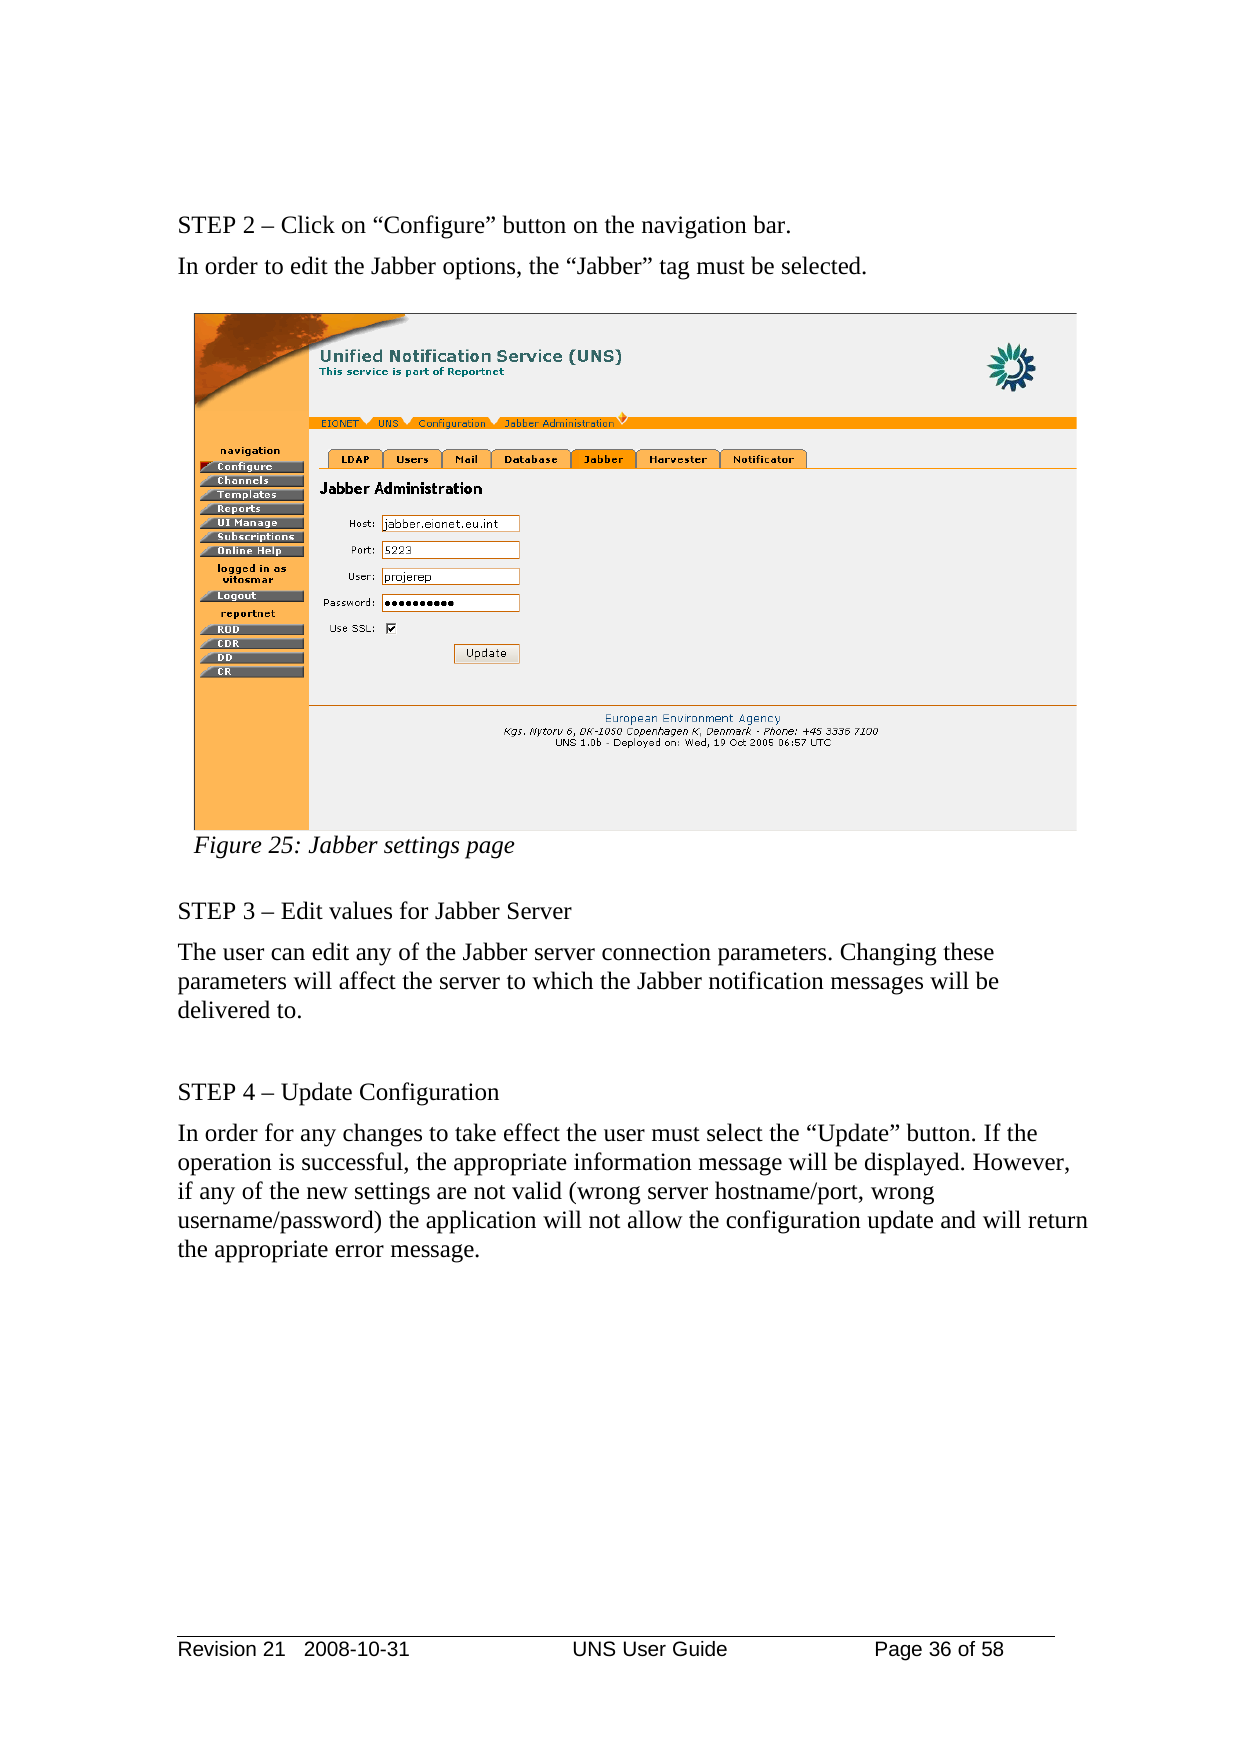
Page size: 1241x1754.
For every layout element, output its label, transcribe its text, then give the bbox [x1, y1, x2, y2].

picture [193, 313, 1077, 831]
text STEP 2 – Click on “Configure” button on the navigation bar. [177, 210, 1092, 239]
text In order for any changes to take effect the user must select the “Update” button. If the operation is successful, the appropriate information message will be displayed. However, if any of the new settings are not valid (wrong server hostname/port, wrong username/password) the application will not allow the configuration update and will return the appropriate error message. [177, 1118, 1092, 1263]
text STEP 3 – Edit values for Jabber Server [177, 896, 1092, 925]
text STEP 4 – Update Configuration [177, 1077, 1092, 1106]
text The user can edit any of the Jabber server connection parameters. Changing these parameters will affect the server to which the Jabber notification messages will be delivered to. [177, 937, 1092, 1024]
text In order to edit the Jabber options, the “Jabber” tag must be selected. [177, 251, 1092, 280]
text Figure 25: Jabber settings page [194, 831, 1077, 859]
